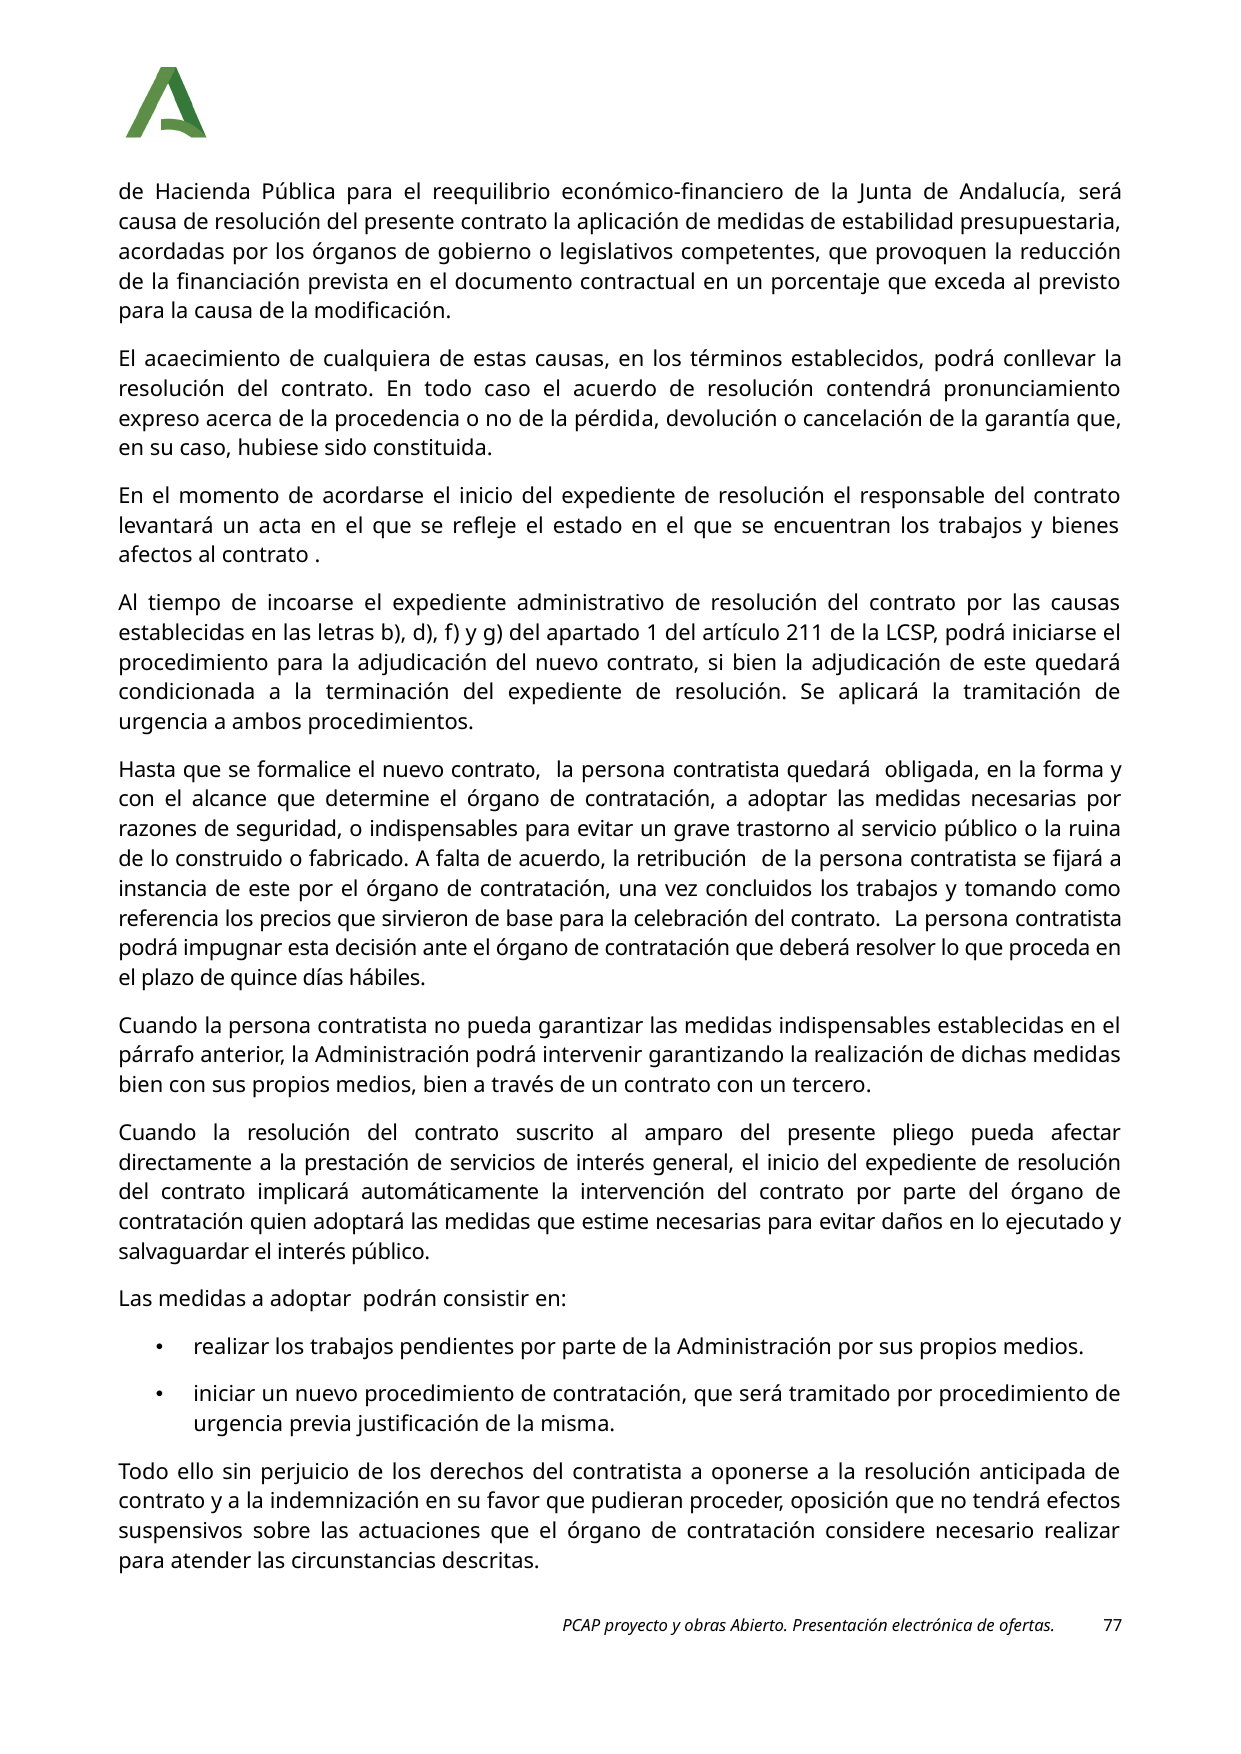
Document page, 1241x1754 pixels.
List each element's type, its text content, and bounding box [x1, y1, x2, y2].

text Al tiempo de incoarse el expediente administrativo de resolución del contrato por las causas establecidas en las letras b), d), f) y g) del apartado 1 del artículo 211 de la LCSP, podrá iniciarse el procedimiento para la adjudicación del nuevo contrato, si bien la adjudicación de este quedará condicionada a la terminación del expediente de resolución. Se aplicará la tramitación de urgencia a ambos procedimientos. [118, 587, 1122, 736]
list realizar los trabajos pendientes por parte de la Administración por sus propios medios. [156, 1331, 1122, 1361]
text Cuando la persona contratista no pueda garantizar las medidas indispensables establecidas en el párrafo anterior, la Administración podrá intervenir garantizando la realización de dichas medidas bien con sus propios medios, bien a través de un contrato con un tercero. [118, 1010, 1122, 1099]
list iniciar un nuevo procedimiento de contratación, que será tramitado por procedimiento de urgencia previa justificación de la misma. [156, 1378, 1122, 1438]
picture [121, 62, 210, 142]
text El acaecimiento de cualquiera de estas causas, en los términos establecidos, podrá conllevar la resolución del contrato. En todo caso el acuerdo de resolución contendrá pronunciamiento expreso acerca de la procedencia o no de la pérdida, devolución o cancelación de la garantía que, en su caso, hubiese sido constituida. [118, 343, 1122, 462]
text Cuando la resolución del contrato suscrito al amparo del presente pliego pueda afectar directamente a la prestación de servicios de interés general, el inicio del expediente de resolución del contrato implicará automáticamente la intervención del contrato por parte del órgano de contratación quien adoptará las medidas que estime necesarias para evitar daños en lo ejecutado y salvaguardar el interés público. [118, 1117, 1122, 1266]
text Las medidas a adoptar podrán consistir en: [118, 1283, 1122, 1313]
text En el momento de acordarse el inicio del expediente de resolución el responsable del contrato levantará un acta en el que se refleje el estado en el que se encuentran los trabajos y bienes afectos al contrato . [118, 480, 1122, 569]
list Todo ello sin perjuicio de los derechos del contratista a oponerse a la resolución anticipada de contrato y a la indemnización en su favor que pudieran proceder, oposición que no tendrá efectos suspensivos sobre las actuaciones que el órgano de contratación considere necesario realizar para atender las circunstancias descritas. [118, 1456, 1122, 1575]
text de Hacienda Pública para el reequilibrio económico-financiero de la Junta de Andalucía, será causa de resolución del presente contrato la aplicación de medidas de estabilidad presupuestaria, acordadas por los órganos de gobierno o legislativos competentes, que provoquen la reducción de la financiación prevista en el documento contractual en un porcentaje que exceda al previsto para la causa de la modificación. [118, 176, 1122, 325]
text Hasta que se formalice el nuevo contrato, la persona contratista quedará obligada, en la forma y con el alcance que determine el órgano de contratación, a adoptar las medidas necesarias por razones de seguridad, o indispensables para evitar un grave trastorno al servicio público o la ruina de lo construido o fabricado. A falta de acuerdo, la retribución de la persona contratista se fijará a instancia de este por el órgano de contratación, una vez concluidos los trabajos y tomando como referencia los precios que sirvieron de base para la celebración del contrato. La persona contratista podrá impugnar esta decisión ante el órgano de contratación que deberá resolver lo que proceda en el plazo de quince días hábiles. [118, 754, 1122, 992]
